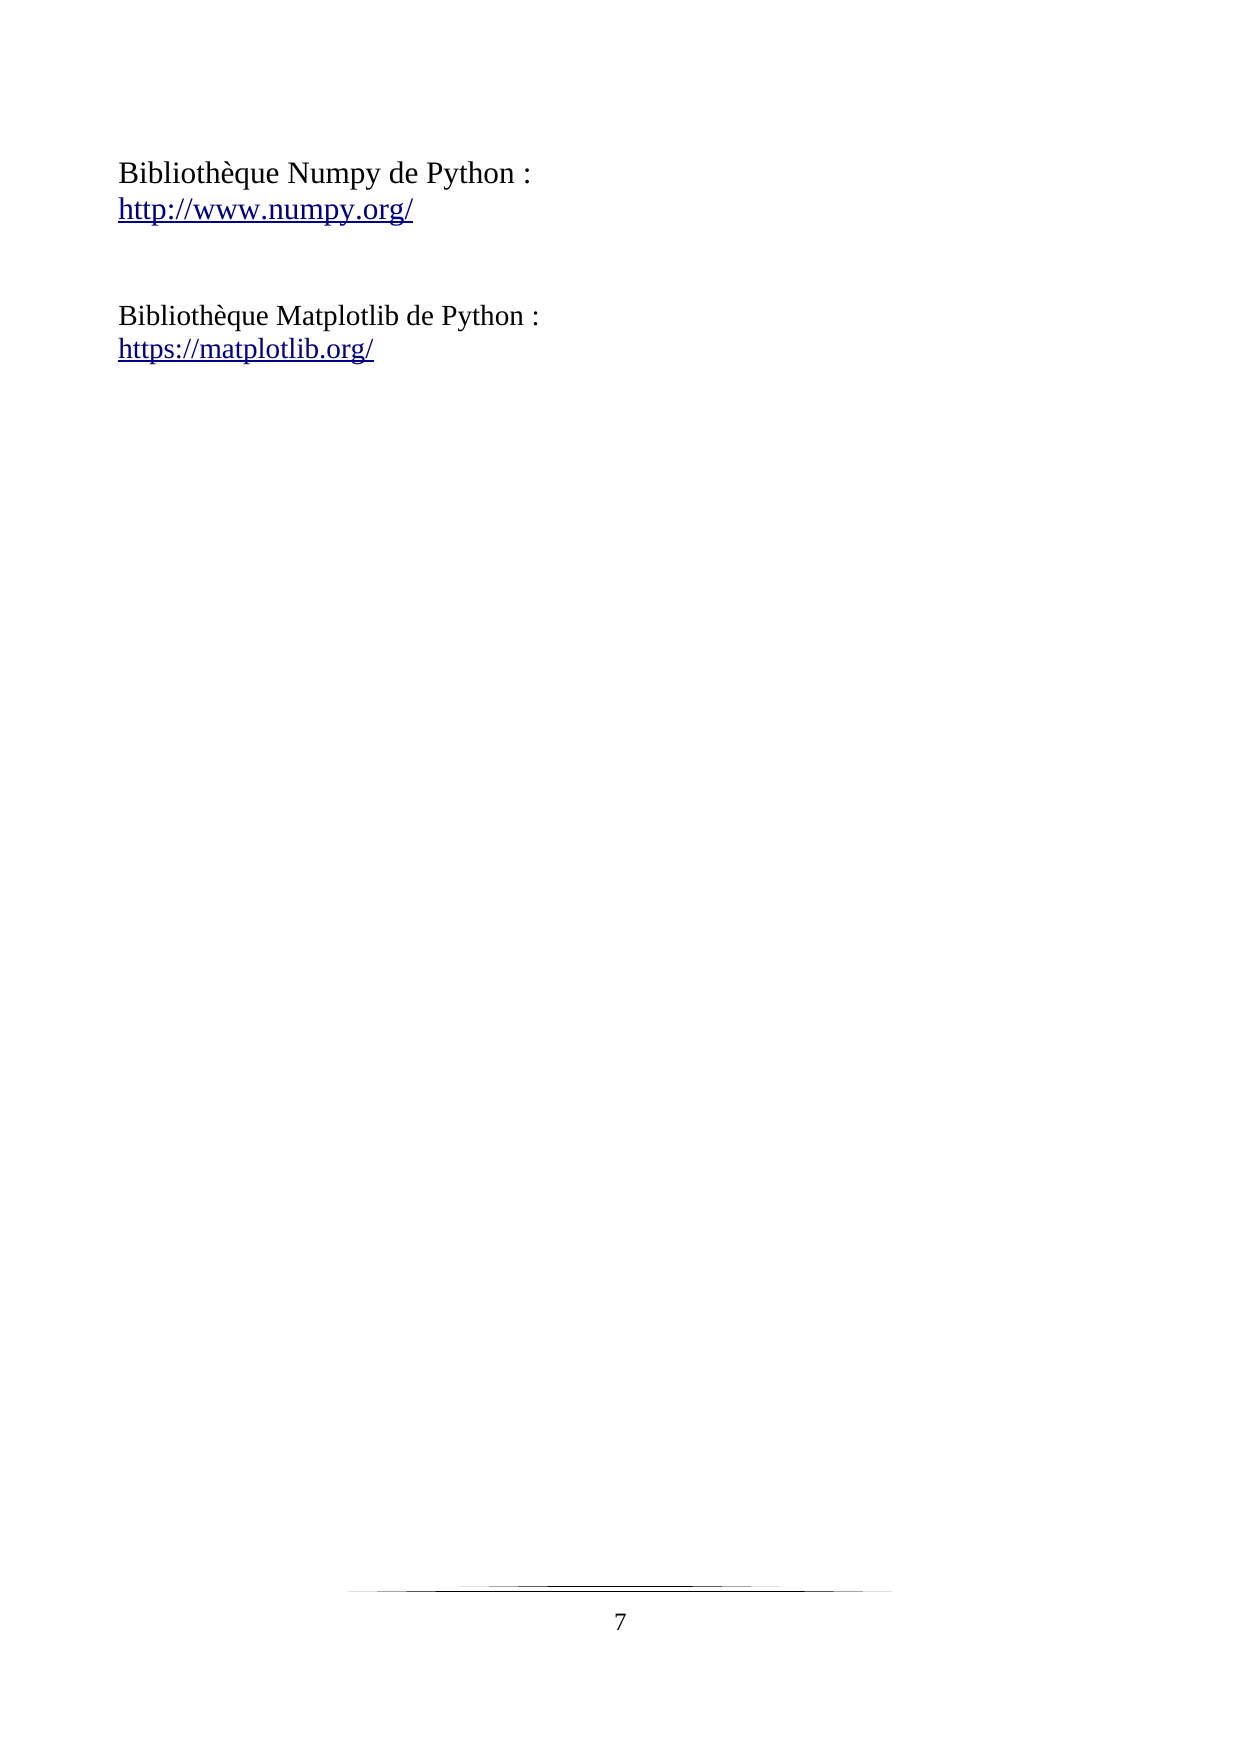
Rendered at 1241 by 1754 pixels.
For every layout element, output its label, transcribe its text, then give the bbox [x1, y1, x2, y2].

text Bibliothèque Matplotlib de Python : [118, 298, 1122, 331]
text Bibliothèque Numpy de Python : [118, 154, 1122, 190]
text https://matplotlib.org/ [118, 331, 1122, 365]
text http://www.numpy.org/ [118, 190, 1122, 226]
